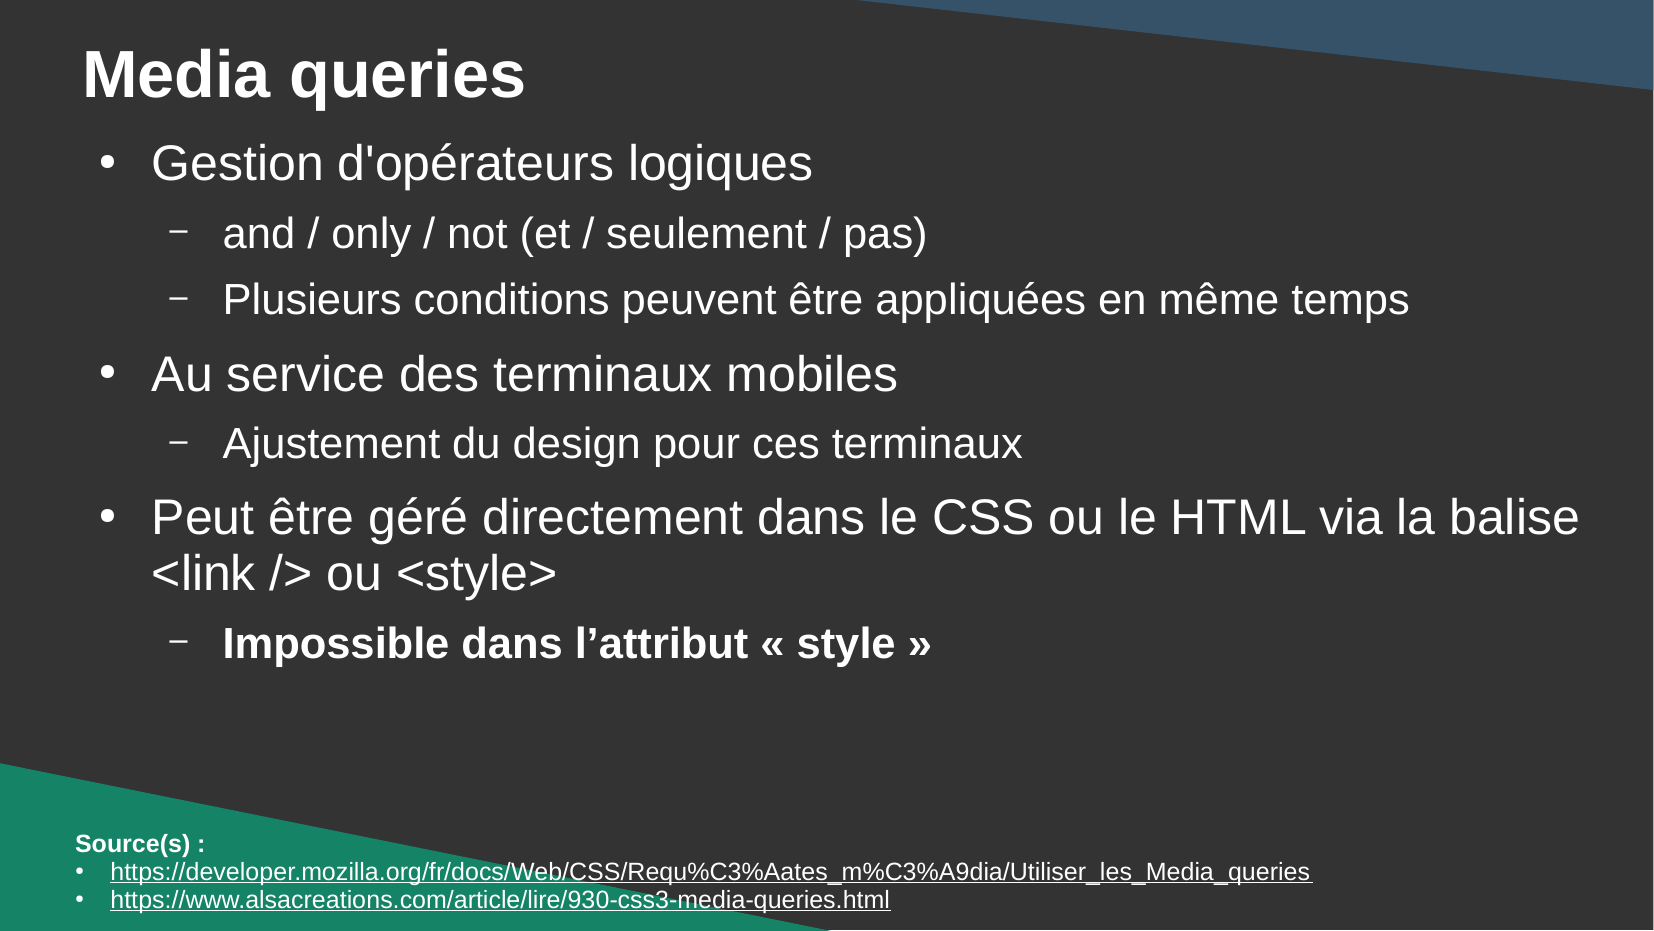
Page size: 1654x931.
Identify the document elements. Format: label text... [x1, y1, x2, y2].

text_box [0, 763, 292, 931]
text_box Source(s) : https://developer.mozilla.org/fr/docs/Web/CSS/Requ%C3%Aates_m%C3%A9dia/Utiliser_les_Media_queries https://www.alsacreations.com/article/lire/930-css3-media-queries.html [60, 822, 1546, 931]
text_box [856, 0, 1654, 91]
list Gestion d'opérateurs logiques and / only / not (et / seulement / pas) Plusieurs conditions peuvent être appliquées en même temps Au service des terminaux mobiles Ajustement du design pour ces terminaux Peut être géré directement dans le CSS ou le HTML via la balise <link /> ou <style> Impossible dans l’attribut « style » [80, 135, 1605, 756]
title Media queries [82, 37, 1571, 122]
